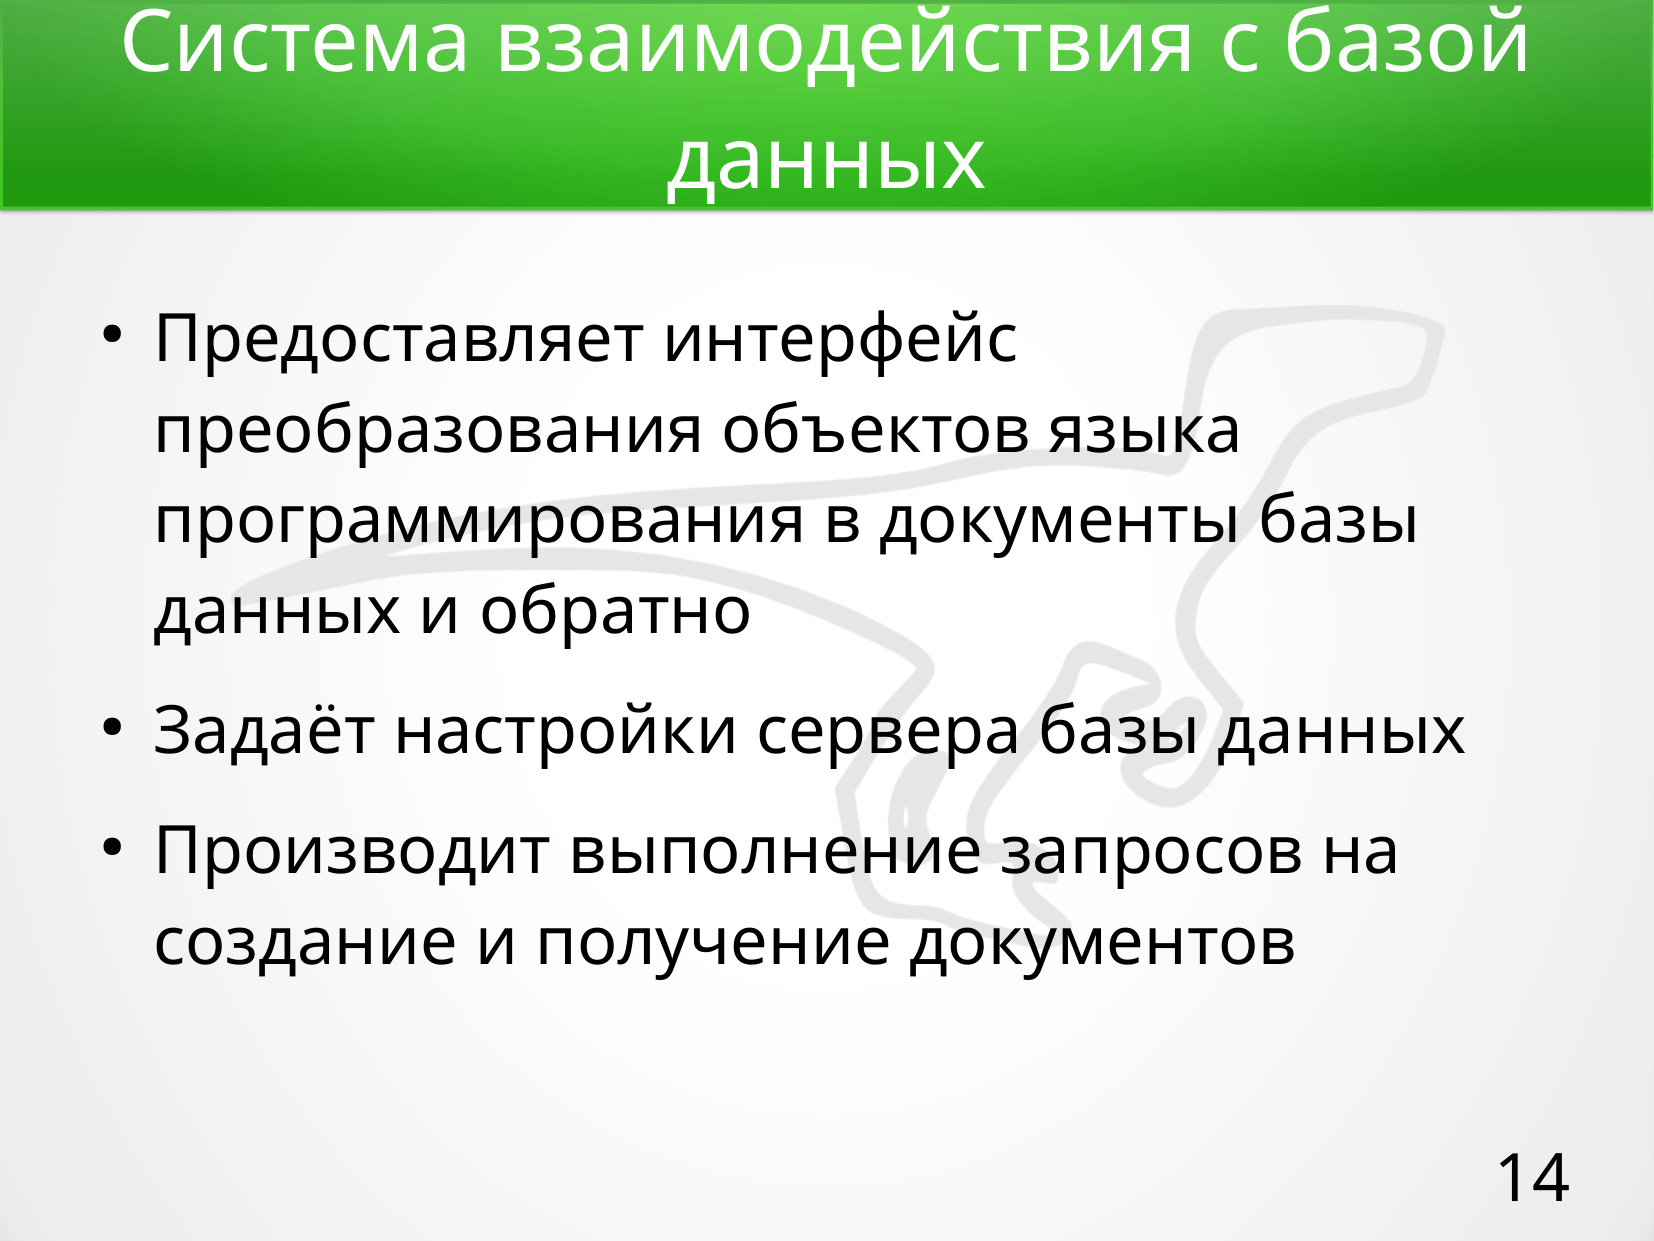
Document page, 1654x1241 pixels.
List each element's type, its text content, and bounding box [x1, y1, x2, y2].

list Предоставляет интерфейс преобразования объектов языка программирования в документы базы данных и обратно Задаёт настройки сервера базы данных Производит выполнение запросов на создание и получение документов [82, 290, 1538, 1010]
title Система взаимодействия с базой данных [82, 0, 1571, 201]
